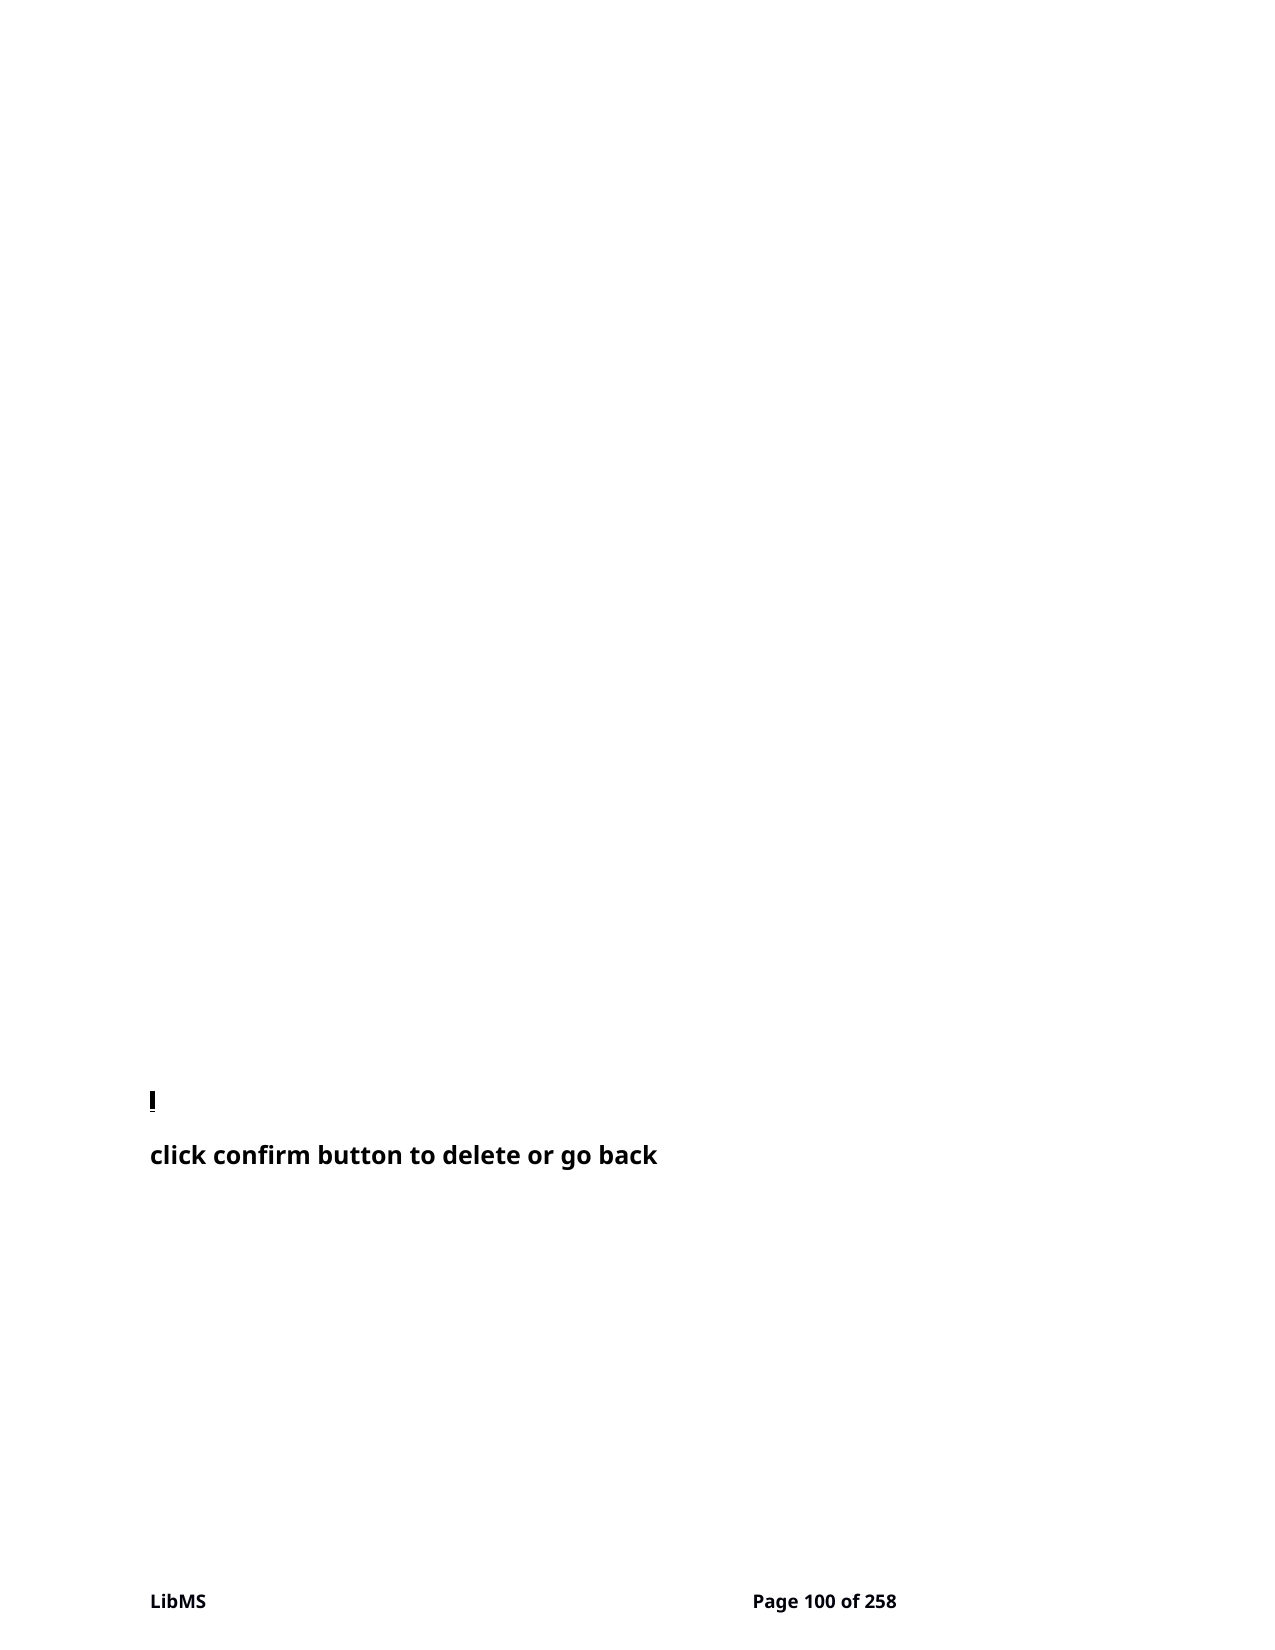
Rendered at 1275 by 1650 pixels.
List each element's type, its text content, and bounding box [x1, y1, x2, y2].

text click confirm button to delete or go back [150, 1137, 1125, 1171]
